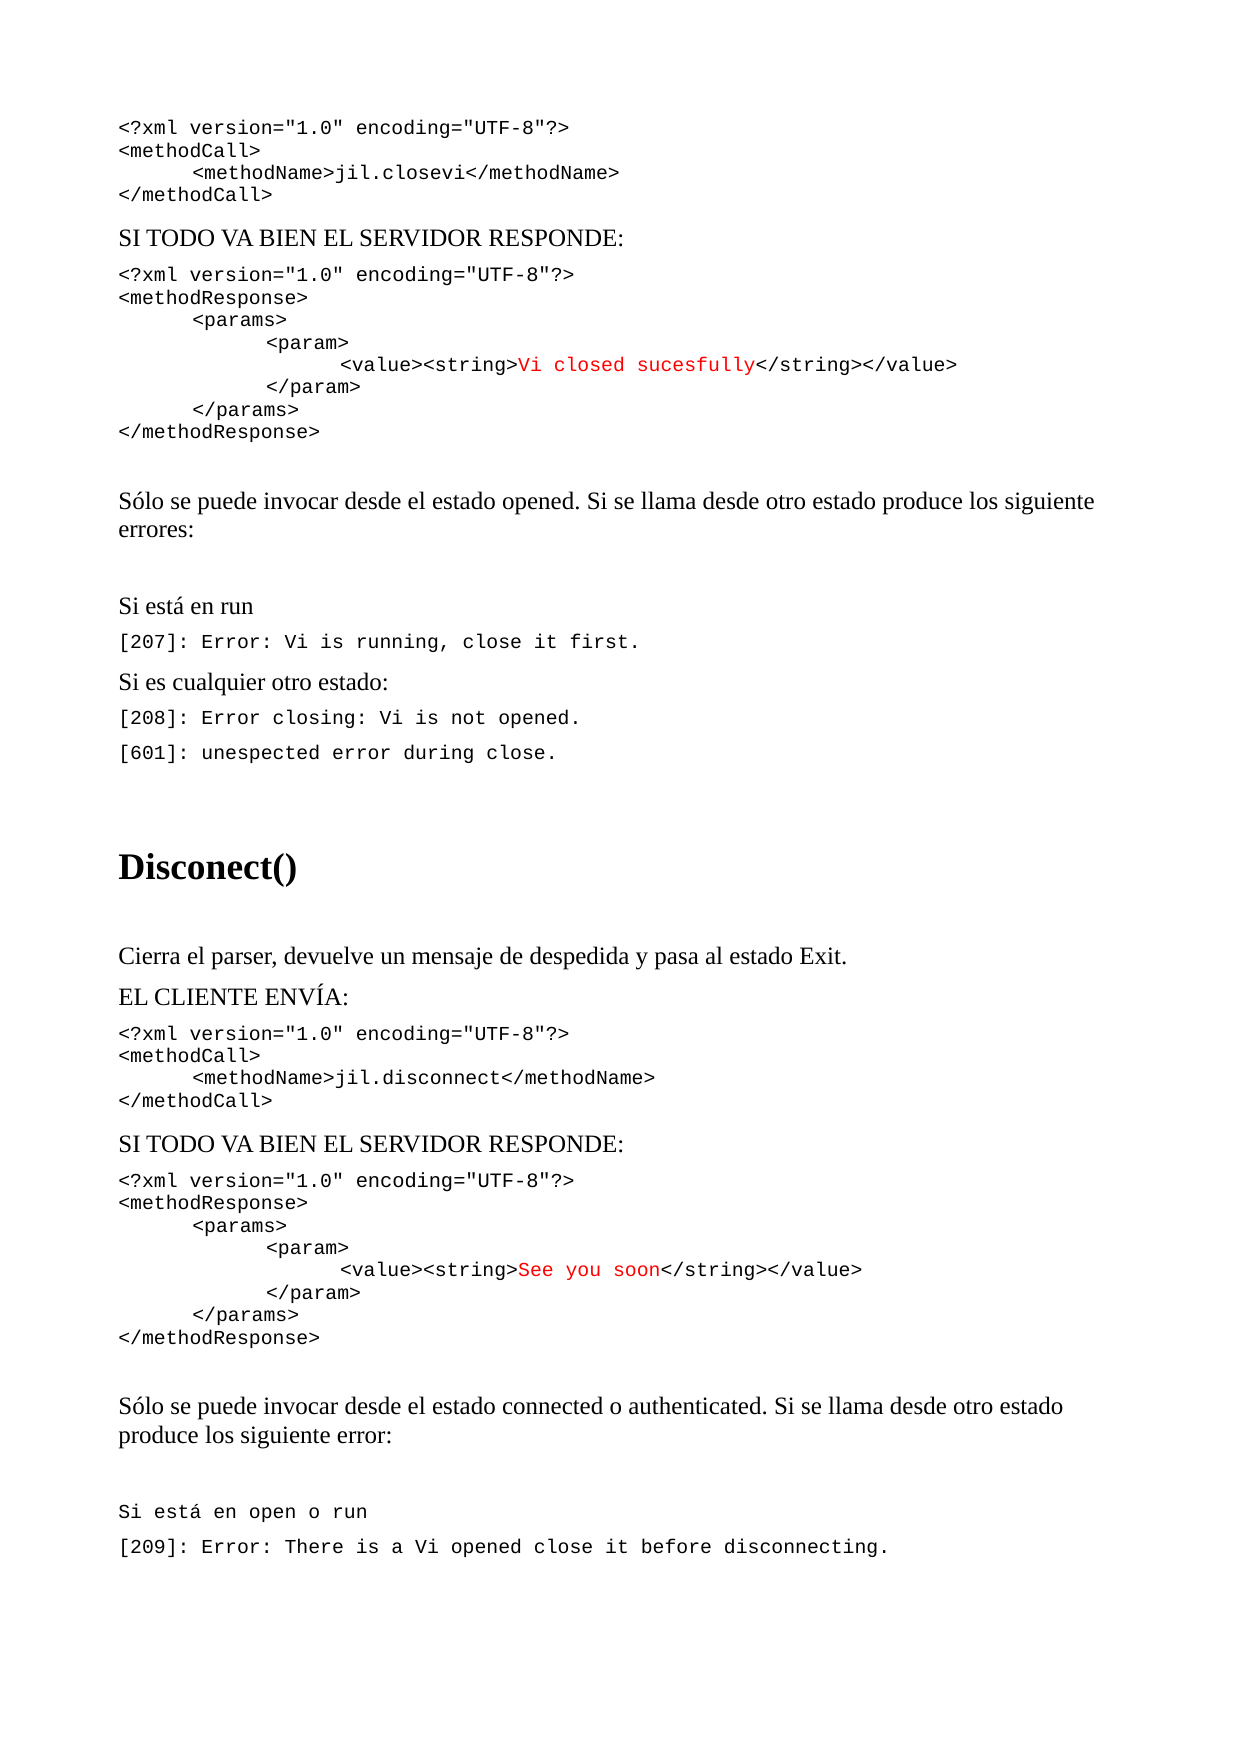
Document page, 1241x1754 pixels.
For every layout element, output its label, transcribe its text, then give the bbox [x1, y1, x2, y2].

subtitle Disconect() [118, 844, 1122, 887]
text </methodResponse> [118, 422, 1122, 444]
text <methodCall> [118, 1046, 1122, 1068]
text <?xml version="1.0" encoding="UTF-8"?> [118, 1023, 1122, 1046]
text Si está en run [118, 591, 1122, 619]
text <params> [118, 310, 1122, 333]
text <value><string>Vi closed sucesfully</string></value> [118, 355, 1122, 377]
text Sólo se puede invocar desde el estado connected o authenticated. Si se llama desde otro estado produce los siguiente error: [118, 1391, 1122, 1449]
text [209]: Error: There is a Vi opened close it before disconnecting. [118, 1537, 1122, 1560]
text Si es cualquier otro estado: [118, 667, 1122, 696]
text <methodName>jil.disconnect</methodName> [118, 1068, 1122, 1091]
text </param> [118, 1283, 1122, 1305]
text <methodResponse> [118, 1193, 1122, 1216]
text <methodCall> [118, 141, 1122, 163]
text <?xml version="1.0" encoding="UTF-8"?> [118, 118, 1122, 141]
text Sólo se puede invocar desde el estado opened. Si se llama desde otro estado produce los siguiente errores: [118, 486, 1122, 543]
text <?xml version="1.0" encoding="UTF-8"?> [118, 1170, 1122, 1193]
text </methodResponse> [118, 1328, 1122, 1350]
text Cierra el parser, devuelve un mensaje de despedida y pasa al estado Exit. [118, 941, 1122, 970]
text </param> [118, 377, 1122, 400]
text <methodName>jil.closevi</methodName> [118, 163, 1122, 185]
text SI TODO VA BIEN EL SERVIDOR RESPONDE: [118, 1129, 1122, 1158]
text </params> [118, 1305, 1122, 1328]
text [207]: Error: Vi is running, close it first. [118, 632, 1122, 654]
text <param> [118, 333, 1122, 355]
text SI TODO VA BIEN EL SERVIDOR RESPONDE: [118, 223, 1122, 252]
text EL CLIENTE ENVÍA: [118, 982, 1122, 1011]
text <param> [118, 1238, 1122, 1260]
text <value><string>See you soon</string></value> [118, 1260, 1122, 1283]
text </params> [118, 400, 1122, 422]
text <params> [118, 1216, 1122, 1238]
text <methodResponse> [118, 288, 1122, 310]
text [601]: unespected error during close. [118, 743, 1122, 765]
text </methodCall> [118, 1091, 1122, 1113]
text [208]: Error closing: Vi is not opened. [118, 708, 1122, 731]
text Si está en open o run [118, 1502, 1122, 1525]
text </methodCall> [118, 185, 1122, 208]
text <?xml version="1.0" encoding="UTF-8"?> [118, 265, 1122, 288]
